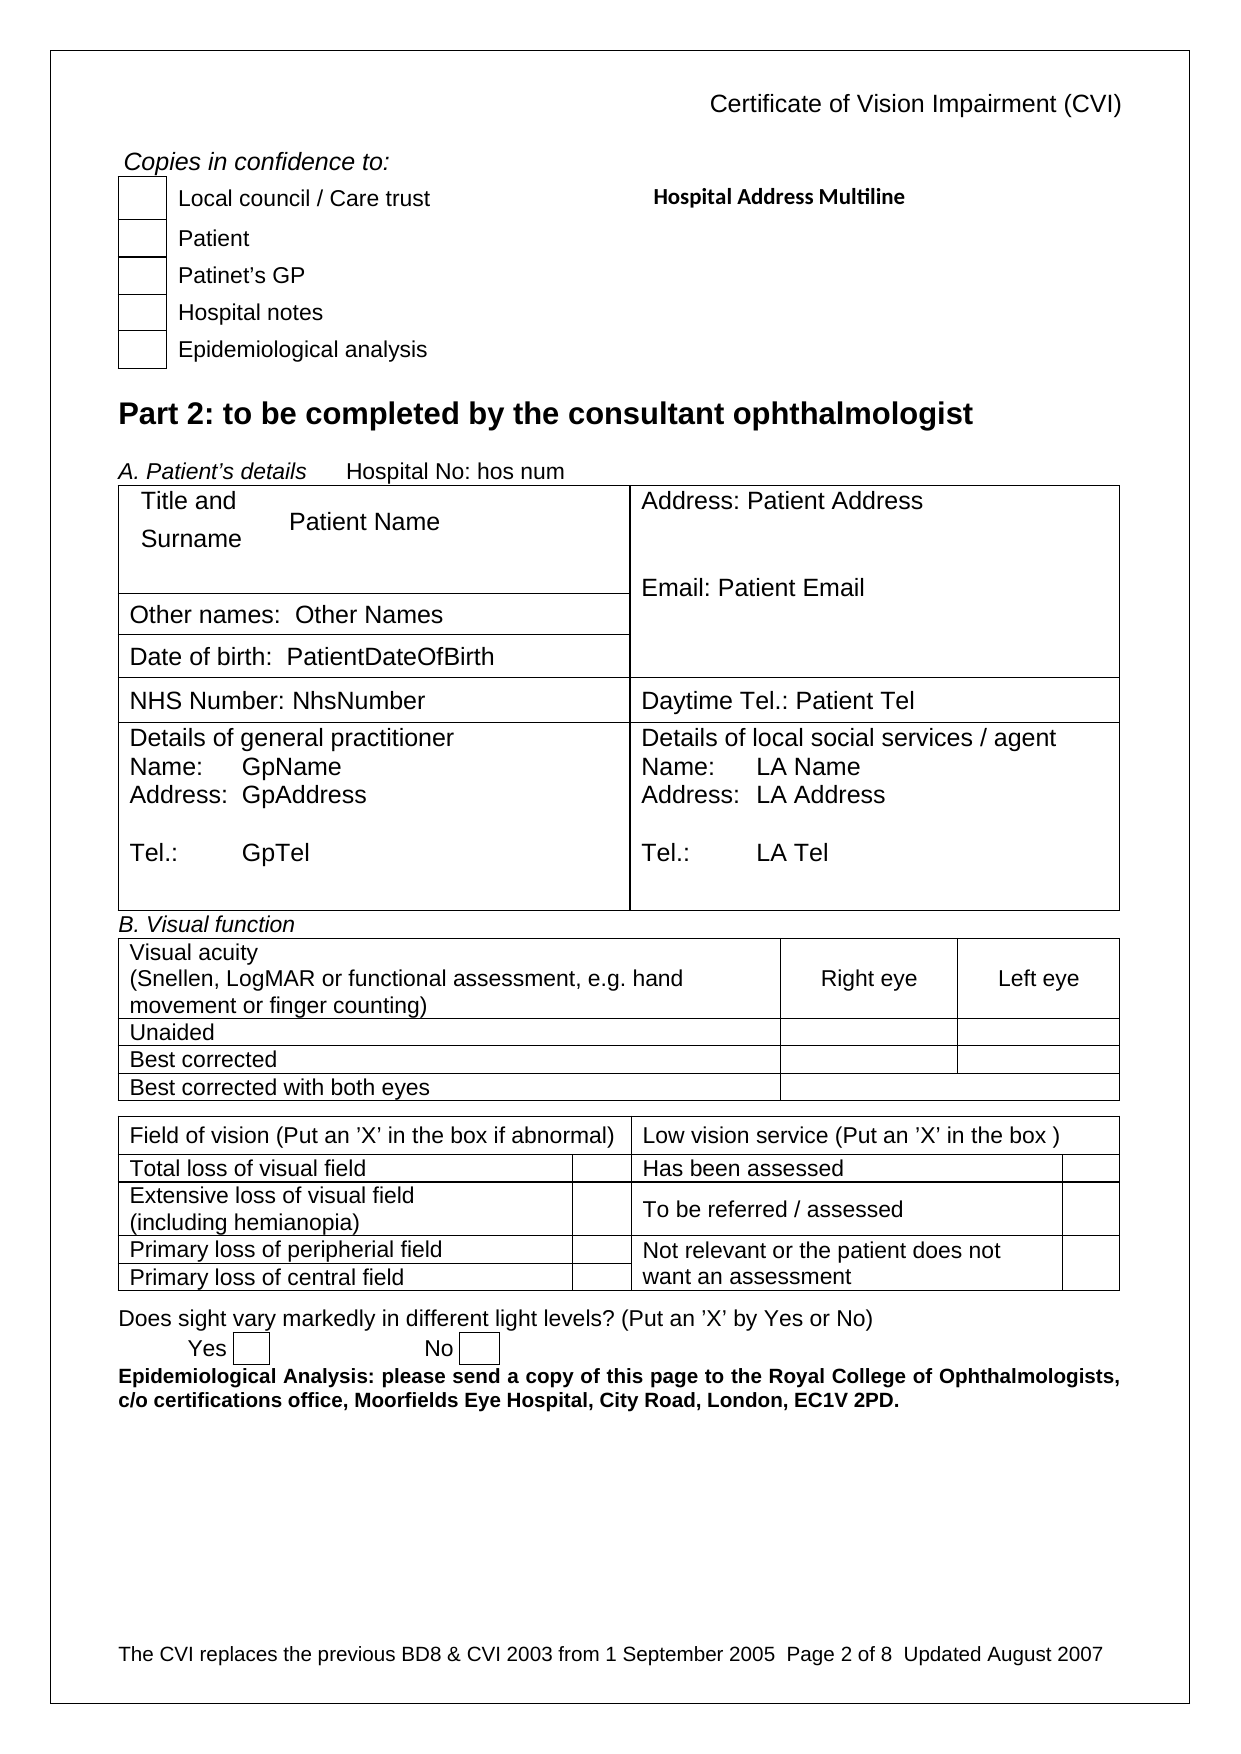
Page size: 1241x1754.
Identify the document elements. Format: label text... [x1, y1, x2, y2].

text Epidemiological Analysis: please send a copy of this page to the Royal College of Ophthalmologists, c/o certifications office, Moorfields Eye Hospital, City Road, London, EC1V 2PD. [118, 1364, 1122, 1412]
text Hospital Address Multiline [653, 182, 1104, 210]
table_cell [958, 1019, 1119, 1045]
table_cell [573, 1236, 631, 1263]
table_cell Has been assessed [632, 1155, 1062, 1181]
table_header Yes [117, 1332, 233, 1364]
table_header Local council / Care trust [167, 176, 518, 219]
table_cell [573, 1264, 631, 1290]
table_cell [958, 1046, 1119, 1073]
table_cell [1063, 1155, 1119, 1181]
table_cell NHS Number: NhsNumber [119, 678, 629, 722]
table_cell [1063, 1236, 1119, 1290]
table_cell [781, 1074, 1119, 1100]
table_header [119, 177, 166, 219]
table_cell [1063, 1183, 1119, 1235]
table_header Address: Patient Address Email: Patient Email [631, 486, 1119, 677]
table_cell Surname [129, 522, 278, 556]
text Part 2: to be completed by the consultant ophthalmologist [118, 395, 1122, 431]
text Copies in confidence to: [118, 147, 1122, 370]
table_cell Total loss of visual field [119, 1155, 572, 1181]
table_header Title and [129, 486, 278, 522]
text Does sight vary markedly in different light levels? (Put an ’X’ by Yes or No) [118, 1305, 1122, 1332]
table_cell Other names: Other Names [119, 594, 629, 634]
table_cell Primary loss of central field [119, 1264, 572, 1290]
table_cell Date of birth: PatientDateOfBirth [119, 635, 629, 677]
table_cell Epidemiological analysis [167, 330, 518, 368]
table_cell [119, 220, 166, 256]
table_cell [781, 1019, 957, 1045]
table_cell [781, 1046, 957, 1073]
table_header Left eye [958, 939, 1119, 1018]
table_cell Hospital notes [167, 294, 518, 330]
table_header Right eye [781, 939, 957, 1018]
table_cell Extensive loss of visual field (including hemianopia) [119, 1183, 572, 1235]
text B. Visual function [118, 911, 1122, 938]
table_header [234, 1333, 269, 1364]
table_cell Best corrected [119, 1046, 780, 1073]
table_cell Patinet’s GP [167, 256, 518, 294]
table_header No [270, 1332, 459, 1364]
table_cell Patient [167, 219, 518, 256]
table_cell [119, 295, 166, 330]
table_cell Primary loss of peripherial field [119, 1236, 572, 1263]
table_cell Unaided [119, 1019, 780, 1045]
text A. Patient’s details Hospital No: hos num [118, 457, 1122, 485]
table_header [119, 486, 629, 593]
table_header [460, 1333, 499, 1364]
table_cell Details of local social services / agent Name: LA Name Address: LA Address Tel.: LA Tel [631, 723, 1119, 910]
table_header Visual acuity (Snellen, LogMAR or functional assessment, e.g. hand movement or finger counting) [119, 939, 780, 1018]
table_cell [573, 1155, 631, 1181]
table_cell [573, 1183, 631, 1235]
table_header Field of vision (Put an ’X’ in the box if abnormal) [119, 1117, 631, 1154]
table_cell Details of general practitioner Name: GpName Address: GpAddress Tel.: GpTel [119, 723, 629, 910]
table_cell Daytime Tel.: Patient Tel [631, 678, 1119, 722]
table_cell To be referred / assessed [632, 1183, 1062, 1235]
table_header Low vision service (Put an ’X’ in the box ) [632, 1117, 1119, 1154]
table_cell [119, 331, 166, 368]
table_cell Best corrected with both eyes [119, 1074, 780, 1100]
table_cell [119, 258, 166, 294]
table_cell Not relevant or the patient does not want an assessment [632, 1236, 1062, 1290]
table_header Patient Name [278, 486, 618, 556]
